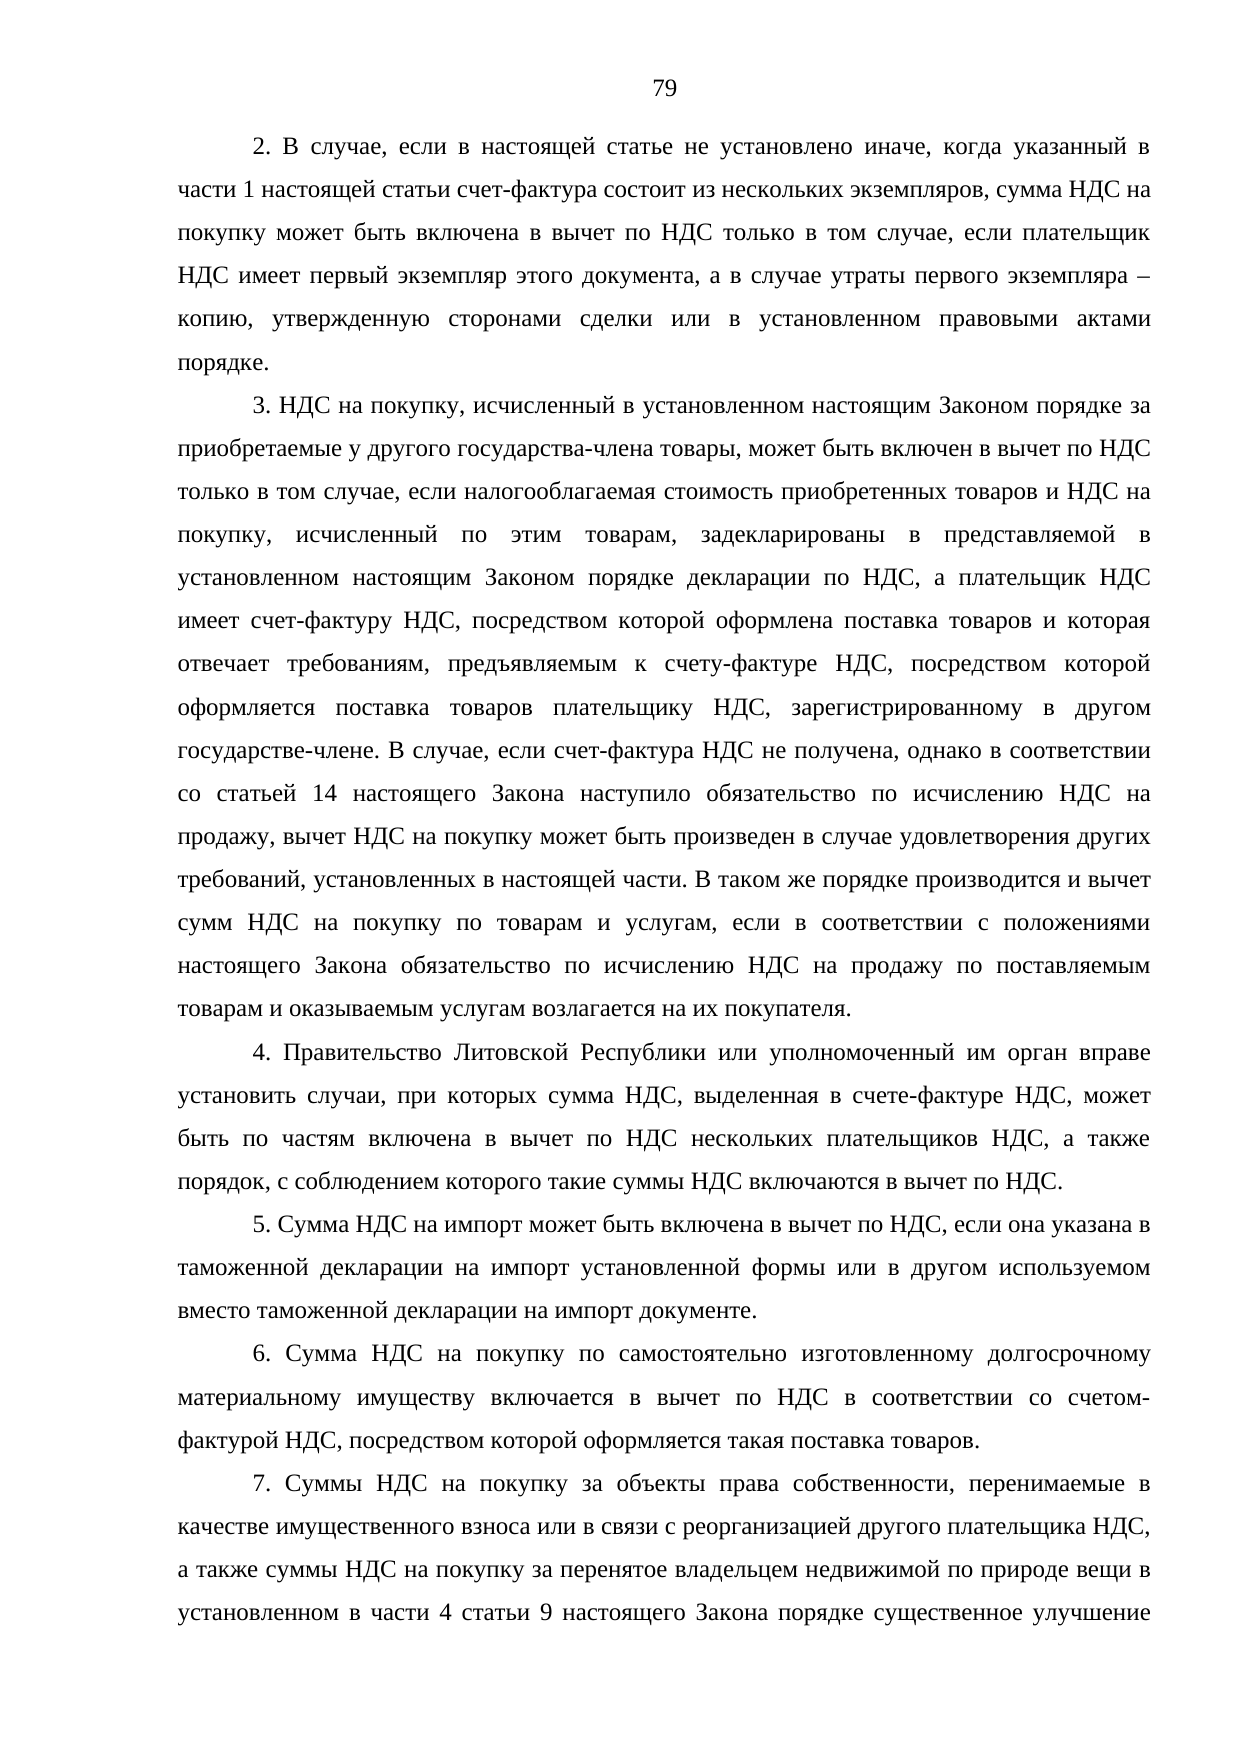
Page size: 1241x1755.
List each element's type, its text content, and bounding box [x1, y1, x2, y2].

text 4. Правительство Литовской Республики или уполномоченный им орган вправе установить случаи, при которых сумма НДС, выделенная в счете-фактуре НДС, может быть по частям включена в вычет по НДС нескольких плательщиков НДС, а также порядок, с соблюдением которого такие суммы НДС включаются в вычет по НДС. [177, 1037, 1152, 1195]
text 5. Сумма НДС на импорт может быть включена в вычет по НДС, если она указана в таможенной декларации на импорт установленной формы или в другом используемом вместо таможенной декларации на импорт документе. [177, 1209, 1152, 1324]
text 6. Сумма НДС на покупку по самостоятельно изготовленному долгосрочному материальному имуществу включается в вычет по НДС в соответствии со счетом-фактурой НДС, посредством которой оформляется такая поставка товаров. [177, 1338, 1152, 1453]
text 3. НДС на покупку, исчисленный в установленном настоящим Законом порядке за приобретаемые у другого государства-члена товары, может быть включен в вычет по НДС только в том случае, если налогооблагаемая стоимость приобретенных товаров и НДС на покупку, исчисленный по этим товарам, задекларированы в представляемой в установленном настоящим Законом порядке декларации по НДС, а плательщик НДС имеет счет-фактуру НДС, посредством которой оформлена поставка товаров и которая отвечает требованиям, предъявляемым к счету-фактуре НДС, посредством которой оформляется поставка товаров плательщику НДС, зарегистрированному в другом государстве-члене. В случае, если счет-фактура НДС не получена, однако в соответствии со статьей 14 настоящего Закона наступило обязательство по исчислению НДС на продажу, вычет НДС на покупку может быть произведен в случае удовлетворения других требований, установленных в настоящей части. В таком же порядке производится и вычет сумм НДС на покупку по товарам и услугам, если в соответствии с положениями настоящего Закона обязательство по исчислению НДС на продажу по поставляемым товарам и оказываемым услугам возлагается на их покупателя. [177, 390, 1152, 1022]
text 7. Суммы НДС на покупку за объекты права собственности, перенимаемые в качестве имущественного взноса или в связи с реорганизацией другого плательщика НДС, а также суммы НДС на покупку за перенятое владельцем недвижимой по природе вещи в установленном в части 4 статьи 9 настоящего Закона порядке существенное улучшение [177, 1468, 1152, 1626]
text 2. В случае, если в настоящей статье не установлено иначе, когда указанный в части 1 настоящей статьи счет-фактура состоит из нескольких экземпляров, сумма НДС на покупку может быть включена в вычет по НДС только в том случае, если плательщик НДС имеет первый экземпляр этого документа, а в случае утраты первого экземпляра – копию, утвержденную сторонами сделки или в установленном правовыми актами порядке. [177, 131, 1152, 375]
